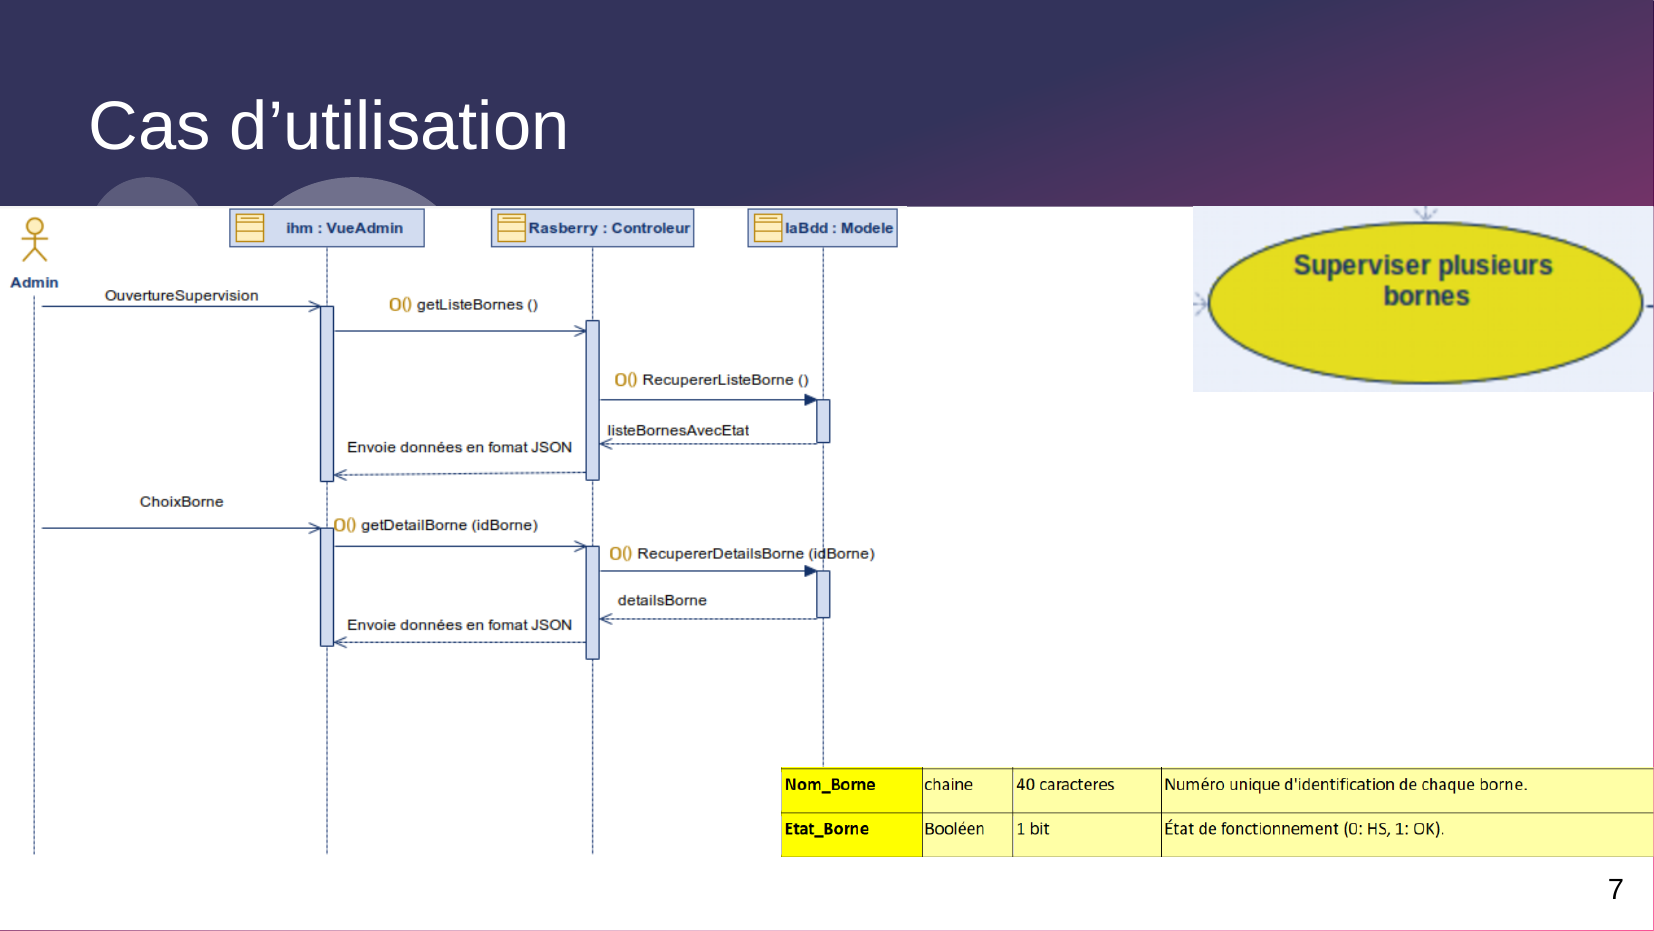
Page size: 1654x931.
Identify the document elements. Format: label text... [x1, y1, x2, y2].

picture [0, 206, 1654, 861]
picture [1193, 206, 1654, 392]
title Cas d’utilisation [88, 44, 1565, 207]
